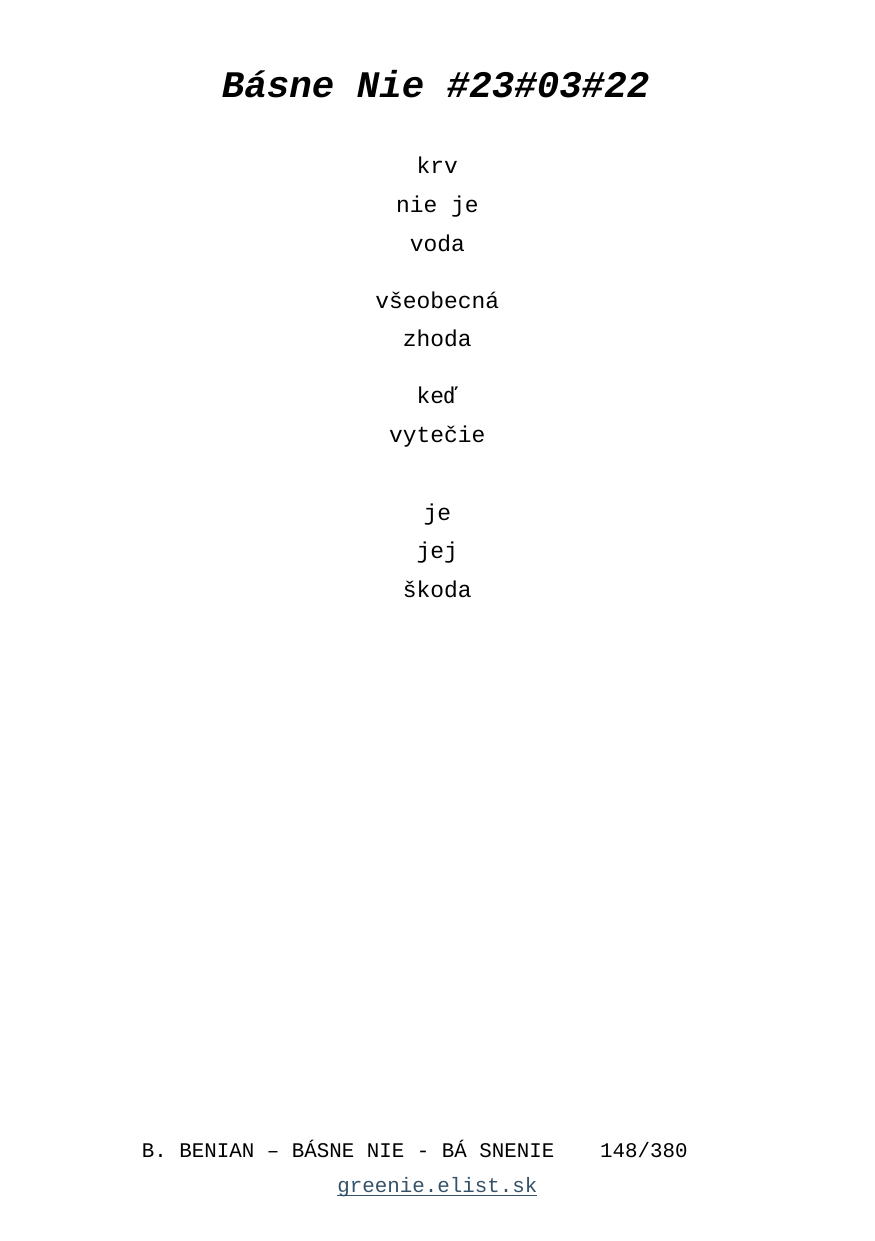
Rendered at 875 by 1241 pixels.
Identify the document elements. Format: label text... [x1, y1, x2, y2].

text všeobecná zhoda [41, 289, 833, 354]
subtitle Básne Nie #23#03#22 [41, 66, 833, 109]
text keď vytečie je jej škoda [41, 384, 833, 604]
text krv nie je voda [41, 155, 833, 258]
